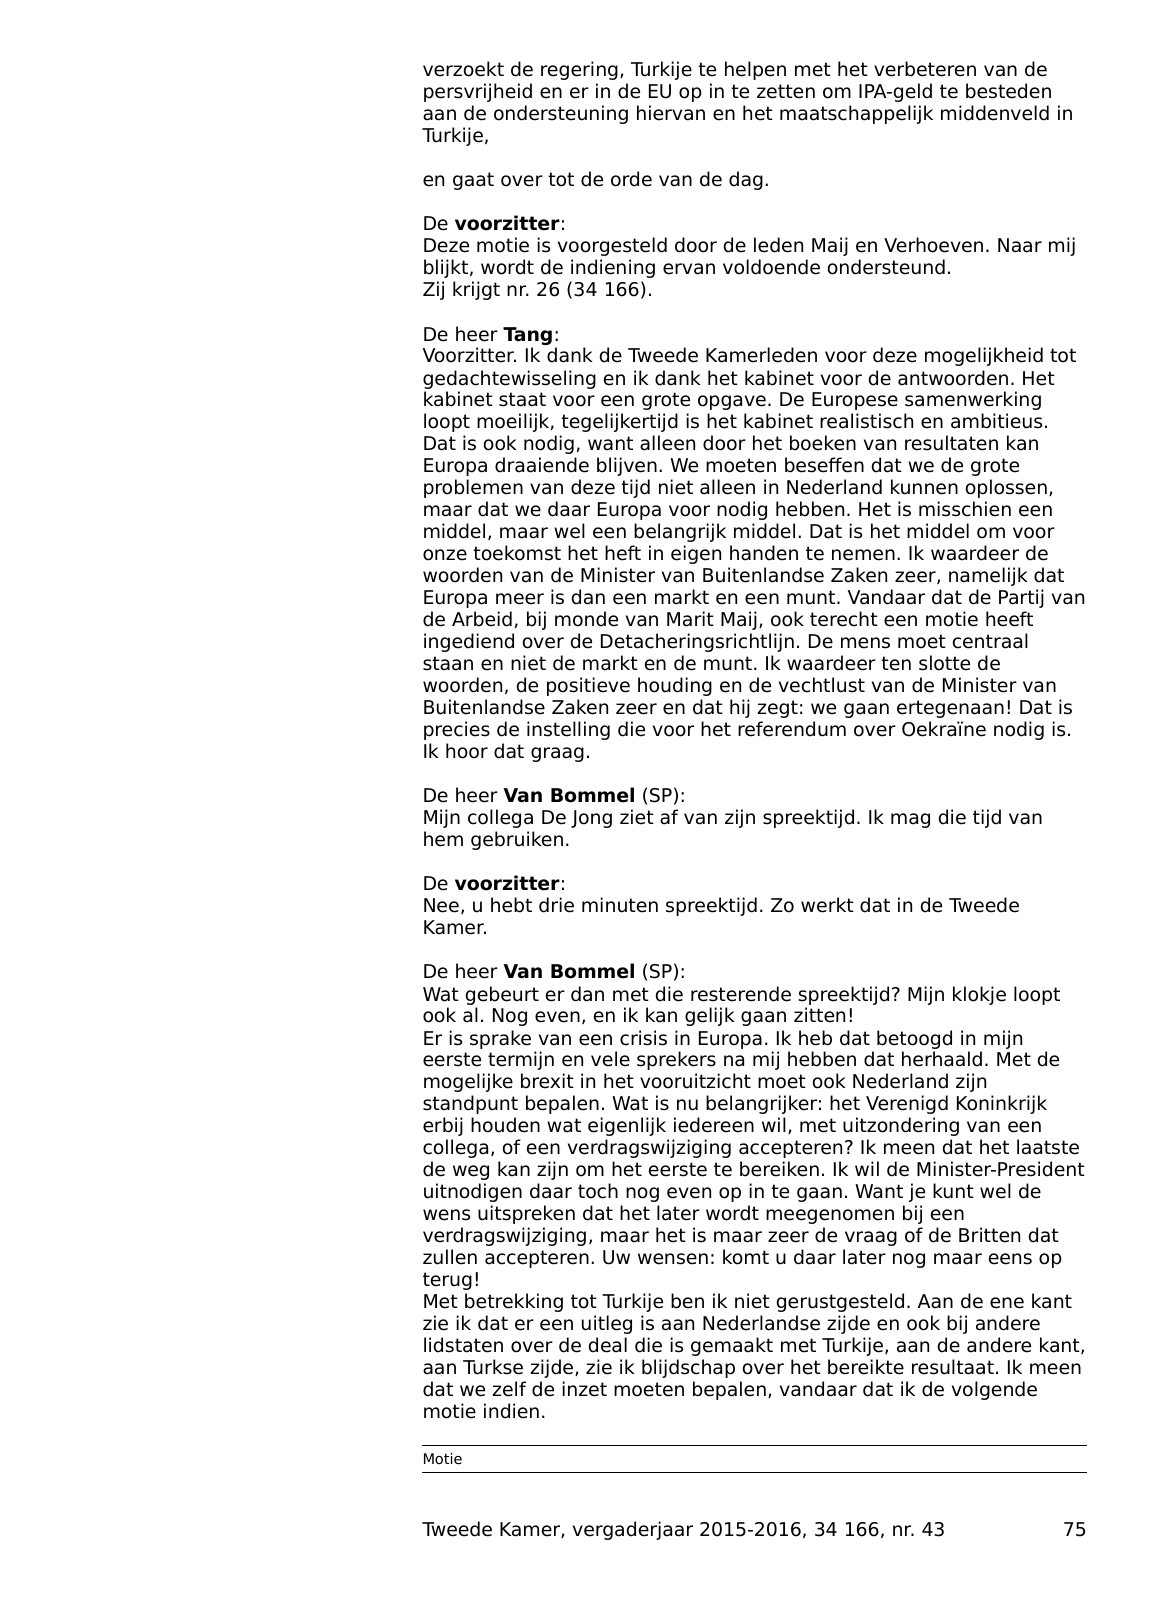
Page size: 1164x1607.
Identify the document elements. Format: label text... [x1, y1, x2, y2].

text Wat gebeurt er dan met die resterende spreektijd? Mijn klokje loopt ook al. Nog even, en ik kan gelijk gaan zitten! [422, 983, 1087, 1027]
text De voorzitter: [422, 213, 1087, 235]
text Deze motie is voorgesteld door de leden Maij en Verhoeven. Naar mij blijkt, wordt de indiening ervan voldoende ondersteund. [422, 235, 1087, 279]
text Zij krijgt nr. 26 (34 166). [422, 279, 1087, 301]
text verzoekt de regering, Turkije te helpen met het verbeteren van de persvrijheid en er in de EU op in te zetten om IPA-geld te besteden aan de ondersteuning hiervan en het maatschappelijk middenveld in Turkije, [422, 59, 1087, 147]
text Nee, u hebt drie minuten spreektijd. Zo werkt dat in de Tweede Kamer. [422, 895, 1087, 939]
table_header Motie [422, 1446, 1087, 1472]
text De heer Van Bommel (SP): [422, 785, 1087, 807]
text De heer Tang: [422, 323, 1087, 345]
text Met betrekking tot Turkije ben ik niet gerustgesteld. Aan de ene kant zie ik dat er een uitleg is aan Nederlandse zijde en ook bij andere lidstaten over de deal die is gemaakt met Turkije, aan de andere kant, aan Turkse zijde, zie ik blijdschap over het bereikte resultaat. Ik meen dat we zelf de inzet moeten bepalen, vandaar dat ik de volgende motie indien. [422, 1291, 1087, 1423]
text Mijn collega De Jong ziet af van zijn spreektijd. Ik mag die tijd van hem gebruiken. [422, 807, 1087, 851]
text De heer Van Bommel (SP): [422, 961, 1087, 983]
text Voorzitter. Ik dank de Tweede Kamerleden voor deze mogelijkheid tot gedachtewisseling en ik dank het kabinet voor de antwoorden. Het kabinet staat voor een grote opgave. De Europese samenwerking loopt moeilijk, tegelijkertijd is het kabinet realistisch en ambitieus. Dat is ook nodig, want alleen door het boeken van resultaten kan Europa draaiende blijven. We moeten beseffen dat we de grote problemen van deze tijd niet alleen in Nederland kunnen oplossen, maar dat we daar Europa voor nodig hebben. Het is misschien een middel, maar wel een belangrijk middel. Dat is het middel om voor onze toekomst het heft in eigen handen te nemen. Ik waardeer de woorden van de Minister van Buitenlandse Zaken zeer, namelijk dat Europa meer is dan een markt en een munt. Vandaar dat de Partij van de Arbeid, bij monde van Marit Maij, ook terecht een motie heeft ingediend over de Detacheringsrichtlijn. De mens moet centraal staan en niet de markt en de munt. Ik waardeer ten slotte de woorden, de positieve houding en de vechtlust van de Minister van Buitenlandse Zaken zeer en dat hij zegt: we gaan ertegenaan! Dat is precies de instelling die voor het referendum over Oekraïne nodig is. Ik hoor dat graag. [422, 345, 1087, 763]
text en gaat over tot de orde van de dag. [422, 169, 1087, 191]
text De voorzitter: [422, 873, 1087, 895]
text Er is sprake van een crisis in Europa. Ik heb dat betoogd in mijn eerste termijn en vele sprekers na mij hebben dat herhaald. Met de mogelijke brexit in het vooruitzicht moet ook Nederland zijn standpunt bepalen. Wat is nu belangrijker: het Verenigd Koninkrijk erbij houden wat eigenlijk iedereen wil, met uitzondering van een collega, of een verdragswijziging accepteren? Ik meen dat het laatste de weg kan zijn om het eerste te bereiken. Ik wil de Minister-President uitnodigen daar toch nog even op in te gaan. Want je kunt wel de wens uitspreken dat het later wordt meegenomen bij een verdragswijziging, maar het is maar zeer de vraag of de Britten dat zullen accepteren. Uw wensen: komt u daar later nog maar eens op terug! [422, 1027, 1087, 1291]
